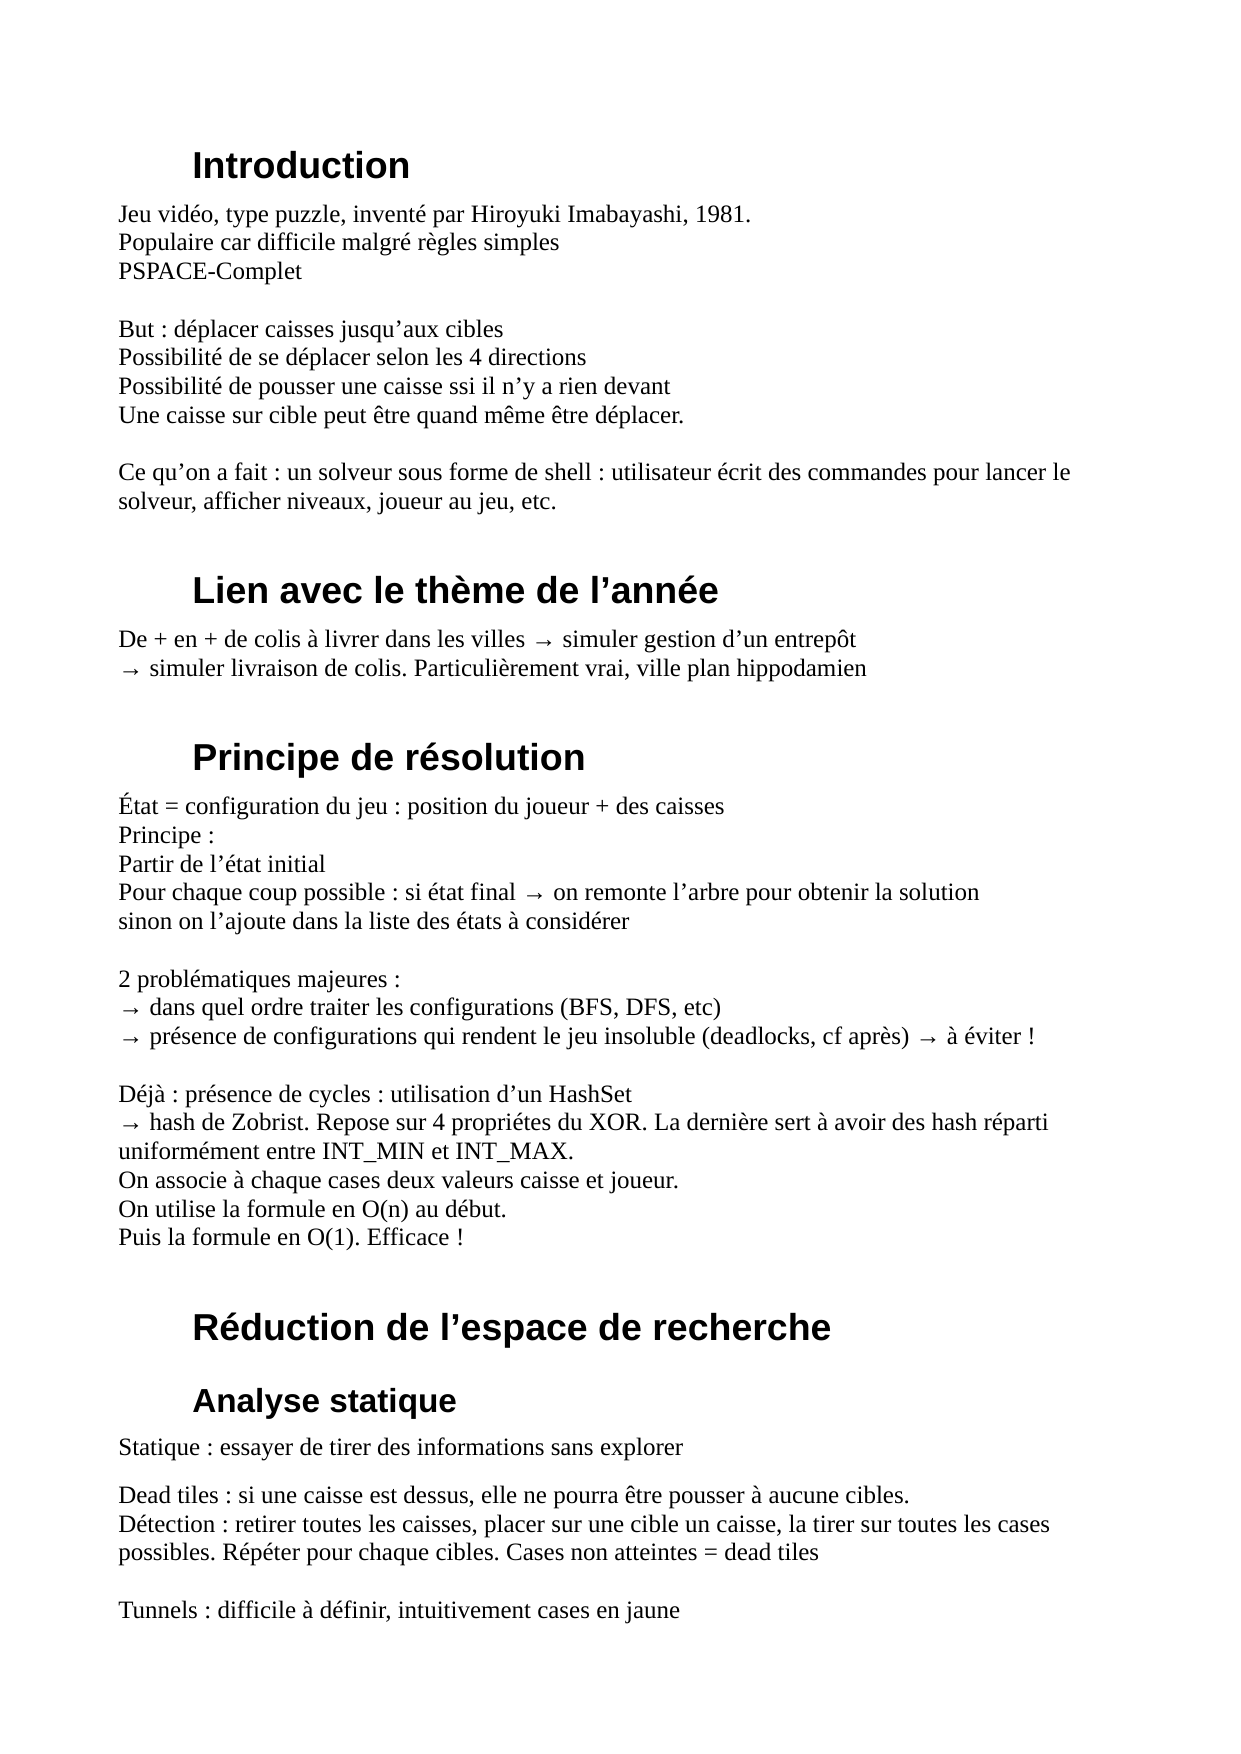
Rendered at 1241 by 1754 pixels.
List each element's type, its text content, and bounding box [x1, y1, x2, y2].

subtitle Principe de résolution [118, 736, 1122, 779]
text Dead tiles : si une caisse est dessus, elle ne pourra être pousser à aucune cibles. [118, 1480, 1122, 1509]
text Jeu vidéo, type puzzle, inventé par Hiroyuki Imabayashi, 1981. [118, 199, 1122, 227]
text PSPACE-Complet [118, 256, 1122, 285]
text → hash de Zobrist. Repose sur 4 propriétes du XOR. La dernière sert à avoir des hash réparti uniformément entre INT_MIN et INT_MAX. [118, 1107, 1122, 1165]
text Une caisse sur cible peut être quand même être déplacer. [118, 400, 1122, 429]
text → simuler livraison de colis. Particulièrement vrai, ville plan hippodamien [118, 653, 1122, 682]
text Statique : essayer de tirer des informations sans explorer [118, 1432, 1122, 1461]
text Tunnels : difficile à définir, intuitivement cases en jaune [118, 1595, 1122, 1624]
text 2 problématiques majeures : [118, 964, 1122, 992]
text De + en + de colis à livrer dans les villes → simuler gestion d’un entrepôt [118, 624, 1122, 653]
text Partir de l’état initial [118, 849, 1122, 877]
text Puis la formule en O(1). Efficace ! [118, 1222, 1122, 1251]
subtitle Lien avec le thème de l’année [118, 569, 1122, 612]
text On utilise la formule en O(n) au début. [118, 1194, 1122, 1222]
subtitle Réduction de l’espace de recherche [118, 1305, 1122, 1348]
text → dans quel ordre traiter les configurations (BFS, DFS, etc) [118, 992, 1122, 1021]
text Ce qu’on a fait : un solveur sous forme de shell : utilisateur écrit des commandes pour lancer le solveur, afficher niveaux, joueur au jeu, etc. [118, 457, 1122, 515]
text Pour chaque coup possible : si état final → on remonte l’arbre pour obtenir la solution [118, 877, 1122, 906]
text État = configuration du jeu : position du joueur + des caisses [118, 791, 1122, 820]
text Déjà : présence de cycles : utilisation d’un HashSet [118, 1079, 1122, 1107]
text Principe : [118, 820, 1122, 849]
text On associe à chaque cases deux valeurs caisse et joueur. [118, 1165, 1122, 1194]
text But : déplacer caisses jusqu’aux cibles [118, 314, 1122, 342]
text Possibilité de se déplacer selon les 4 directions [118, 342, 1122, 371]
text → présence de configurations qui rendent le jeu insoluble (deadlocks, cf après) → à éviter ! [118, 1021, 1122, 1050]
subtitle Introduction [118, 143, 1122, 186]
text sinon on l’ajoute dans la liste des états à considérer [118, 906, 1122, 935]
text Possibilité de pousser une caisse ssi il n’y a rien devant [118, 371, 1122, 400]
text Détection : retirer toutes les caisses, placer sur une cible un caisse, la tirer sur toutes les cases possibles. Répéter pour chaque cibles. Cases non atteintes = dead tiles [118, 1509, 1122, 1566]
text Populaire car difficile malgré règles simples [118, 227, 1122, 256]
subtitle Analyse statique [118, 1381, 1122, 1420]
